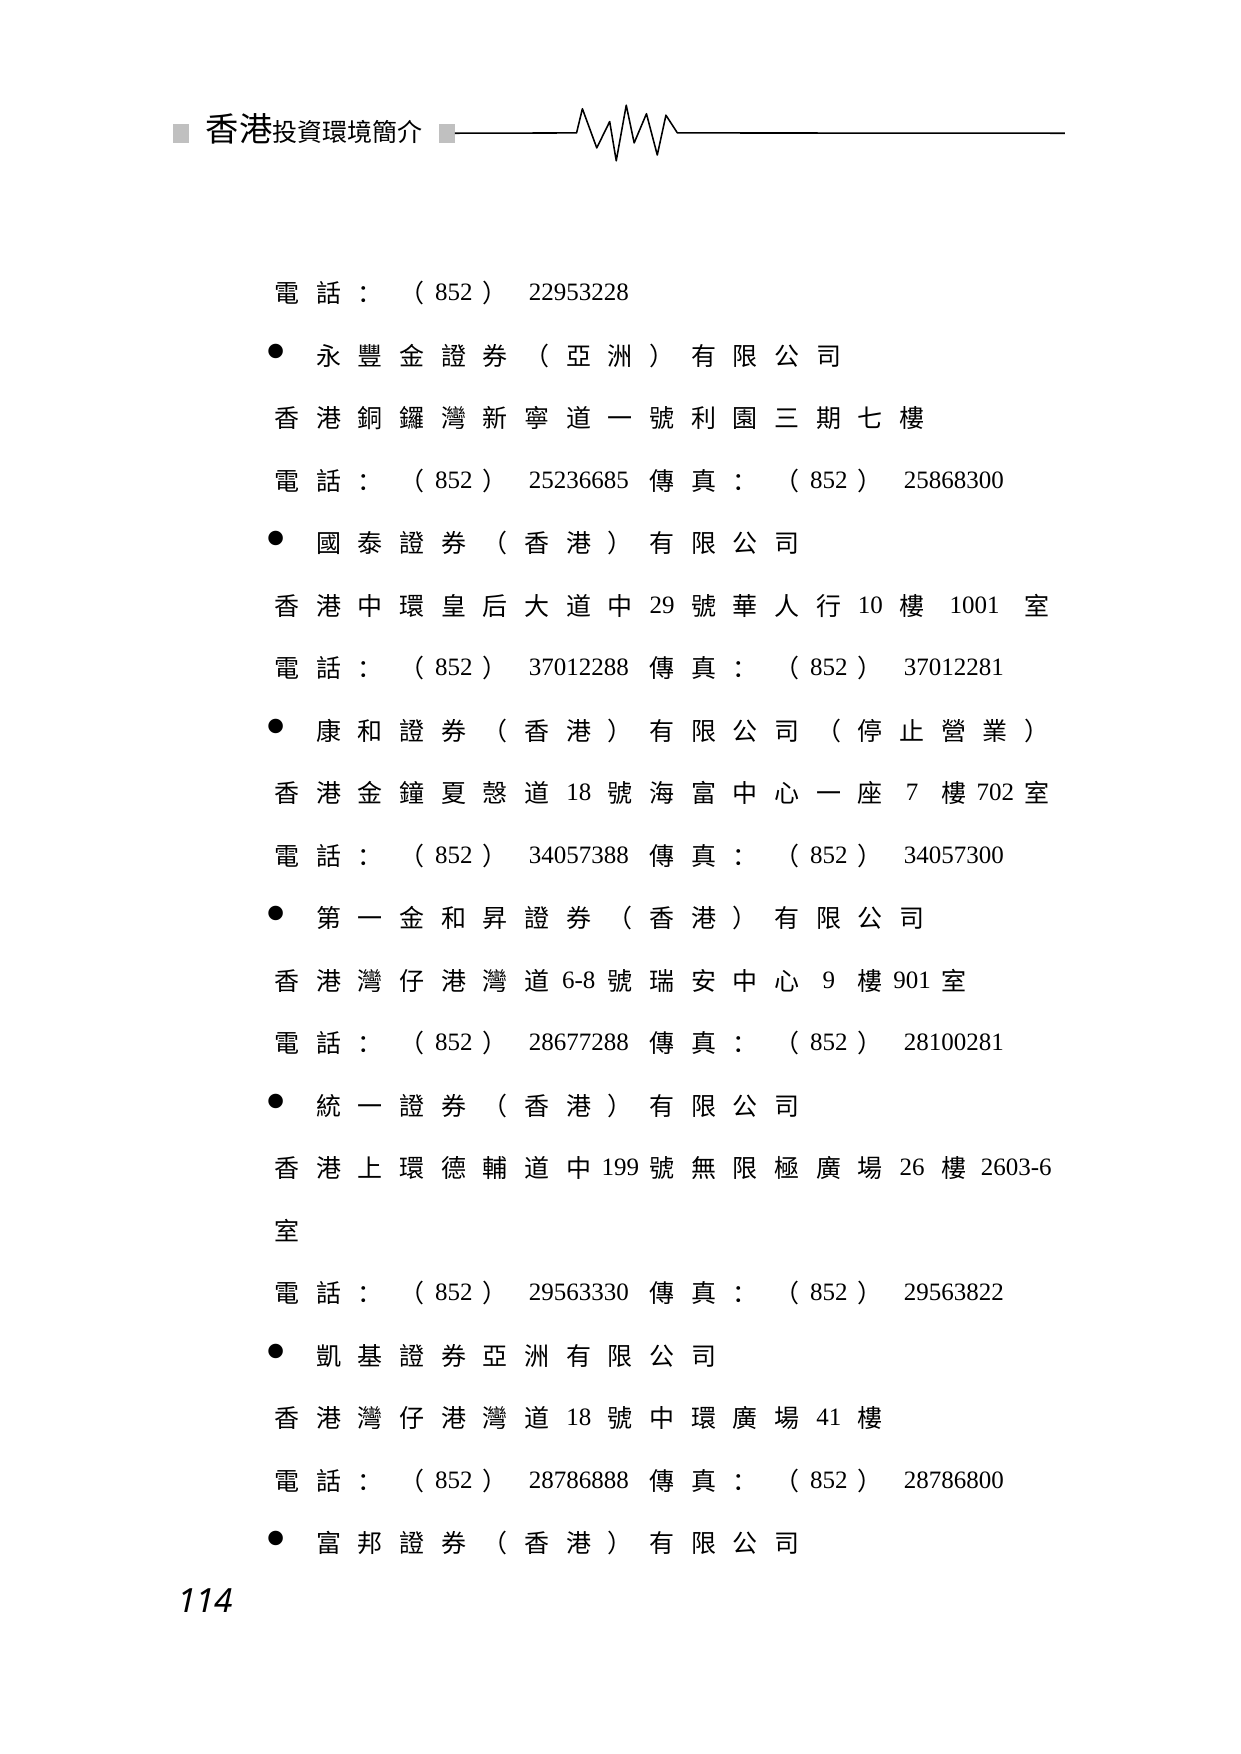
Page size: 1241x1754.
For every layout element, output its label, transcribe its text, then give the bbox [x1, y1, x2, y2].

list 國泰證券（香港）有限公司 [242, 500, 1058, 563]
text 香港上環德輔道中199號無限極廣場26樓2603-6室 [262, 1125, 1058, 1250]
text 香港金鐘夏愨道18號海富中心一座7樓702室 [262, 750, 1058, 813]
list 第一金和昇證券（香港）有限公司 [242, 875, 1058, 938]
text 電話：（852）22953228 [262, 250, 1058, 313]
text 香港灣仔港灣道6-8號瑞安中心9樓901室 [262, 938, 1058, 1000]
text 香港中環皇后大道中29號華人行10樓1001室 [262, 563, 1058, 625]
text 電話：（852）34057388傳真：（852）34057300 [262, 813, 1058, 875]
text 香港灣仔港灣道18號中環廣場41樓 [262, 1375, 1058, 1438]
text 電話：（852）29563330傳真：（852）29563822 [262, 1250, 1058, 1313]
text 電話：（852）28677288傳真：（852）28100281 [262, 1000, 1058, 1063]
list 凱基證券亞洲有限公司 [242, 1313, 1058, 1375]
list 富邦證券（香港）有限公司 [242, 1500, 1058, 1563]
text 電話：（852）28786888傳真：（852）28786800 [262, 1438, 1058, 1500]
text 電話：（852）25236685傳真：（852）25868300 [262, 438, 1058, 500]
text 電話：（852）37012288傳真：（852）37012281 [262, 625, 1058, 688]
list 統一證券（香港）有限公司 [242, 1063, 1058, 1125]
list 永豐金證券（亞洲）有限公司 [242, 313, 1058, 375]
text 香港銅鑼灣新寧道一號利園三期七樓 [262, 375, 1058, 438]
list 康和證券（香港）有限公司（停止營業） [242, 688, 1058, 750]
